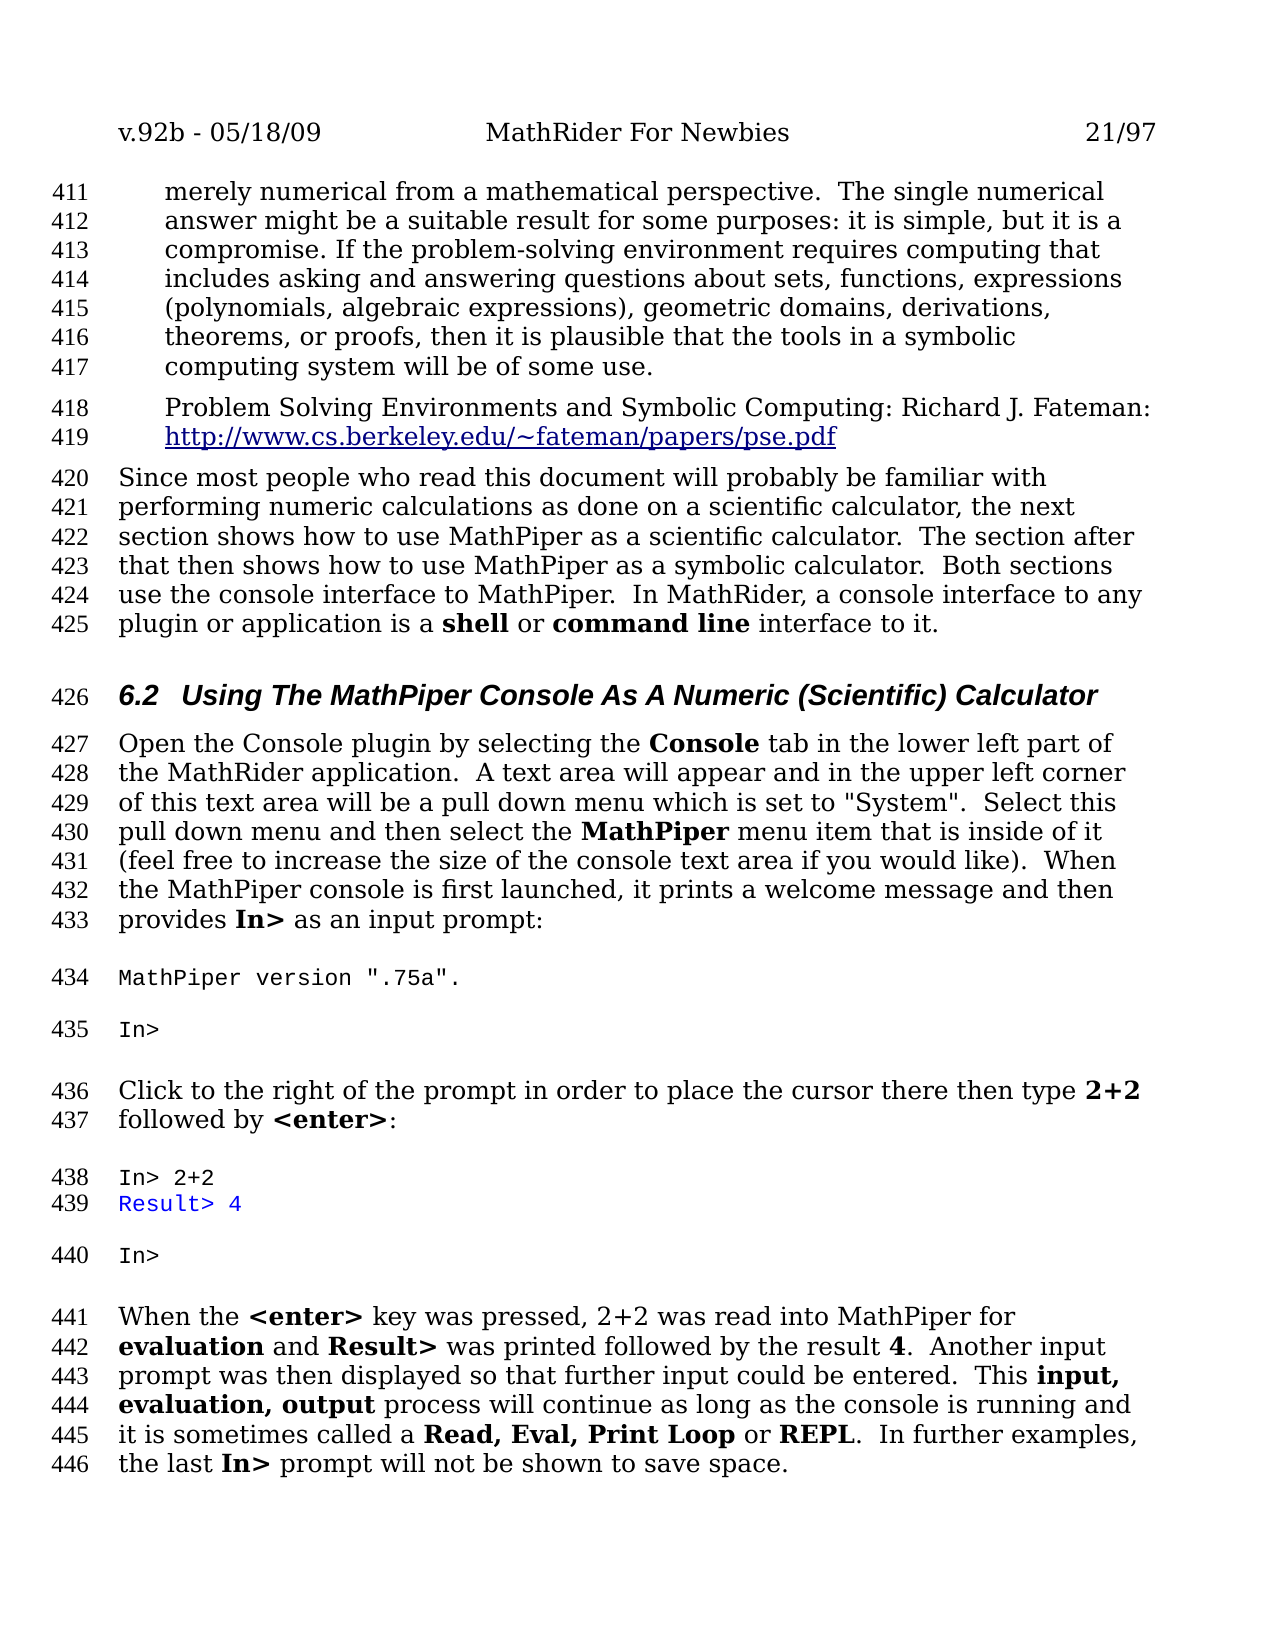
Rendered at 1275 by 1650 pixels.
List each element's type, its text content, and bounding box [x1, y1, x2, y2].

text MathPiper version ".75a". [118, 966, 1157, 992]
text In> [118, 1018, 1157, 1044]
text Open the Console plugin by selecting the Console tab in the lower left part of the MathRider application. A text area will appear and in the upper left corner of this text area will be a pull down menu which is set to "System". Select this pull down menu and then select the MathPiper menu item that is inside of it (feel free to increase the size of the console text area if you would like). When the MathPiper console is first launched, it prints a welcome message and then provides In> as an input prompt: [118, 729, 1157, 934]
text Click to the right of the prompt in order to place the cursor there then type 2+2 followed by <enter>: [118, 1076, 1157, 1134]
text merely numerical from a mathematical perspective. The single numerical answer might be a suitable result for some purposes: it is simple, but it is a compromise. If the problem-solving environment requires computing that includes asking and answering questions about sets, functions, expressions (polynomials, algebraic expressions), geometric domains, derivations, theorems, or proofs, then it is plausible that the tools in a symbolic computing system will be of some use. [164, 177, 1157, 381]
text In> [118, 1244, 1157, 1270]
text Result> 4 [118, 1192, 1157, 1218]
text Problem Solving Environments and Symbolic Computing: Richard J. Fateman: http://www.cs.berkeley.edu/~fateman/papers/pse.pdf [164, 393, 1157, 451]
subtitle Using The MathPiper Console As A Numeric (Scientific) Calculator [118, 678, 1157, 711]
text When the <enter> key was pressed, 2+2 was read into MathPiper for evaluation and Result> was printed followed by the result 4. Another input prompt was then displayed so that further input could be entered. This input, evaluation, output process will continue as long as the console is running and it is sometimes called a Read, Eval, Print Loop or REPL. In further examples, the last In> prompt will not be shown to save space. [118, 1302, 1157, 1478]
text In> 2+2 [118, 1167, 1157, 1192]
text Since most people who read this document will probably be familiar with performing numeric calculations as done on a scientific calculator, the next section shows how to use MathPiper as a scientific calculator. The section after that then shows how to use MathPiper as a symbolic calculator. Both sections use the console interface to MathPiper. In MathRider, a console interface to any plugin or application is a shell or command line interface to it. [118, 463, 1157, 639]
